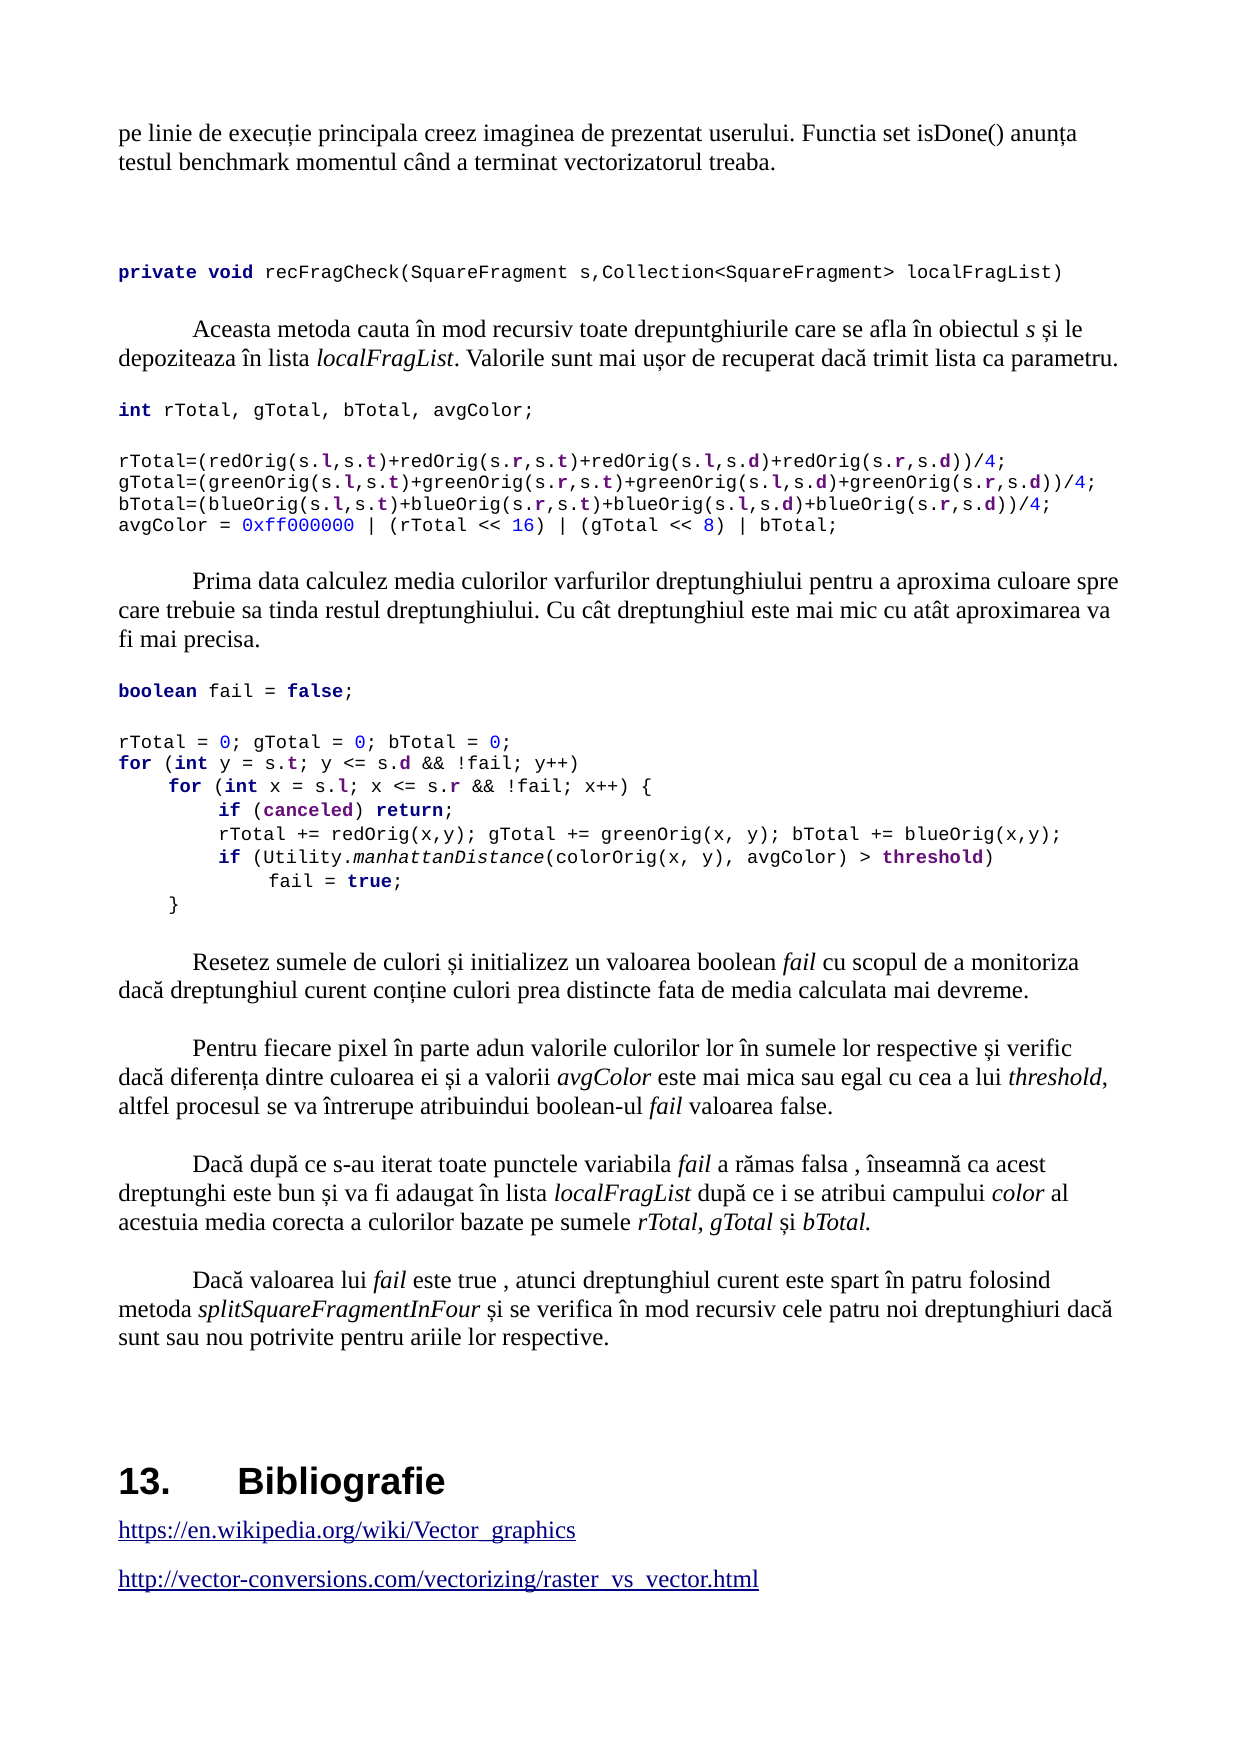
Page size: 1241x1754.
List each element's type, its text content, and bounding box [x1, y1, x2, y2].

text boolean fail = false; [118, 682, 1122, 703]
text rTotal = 0; gTotal = 0; bTotal = 0; [118, 733, 1122, 754]
subtitle Bibliografie [118, 1459, 1122, 1502]
text private void recFragCheck(SquareFragment s,Collection<SquareFragment> localFragList) [118, 263, 1122, 284]
text Dacă după ce s-au iterat toate punctele variabila fail a rămas falsa , înseamnă ca acest dreptunghi este bun și va fi adaugat în lista localFragList după ce i se atribui campului color al acestuia media corecta a culorilor bazate pe sumele rTotal, gTotal și bTotal. [118, 1149, 1122, 1236]
text http://vector-conversions.com/vectorizing/raster_vs_vector.html [118, 1564, 1122, 1593]
text rTotal=(redOrig(s.l,s.t)+redOrig(s.r,s.t)+redOrig(s.l,s.d)+redOrig(s.r,s.d))/4; [118, 452, 1122, 473]
text gTotal=(greenOrig(s.l,s.t)+greenOrig(s.r,s.t)+greenOrig(s.l,s.d)+greenOrig(s.r,s.d))/4; [118, 473, 1122, 494]
text for (int y = s.t; y <= s.d && !fail; y++) [118, 754, 1122, 775]
text Resetez sumele de culori și initializez un valoarea boolean fail cu scopul de a monitoriza dacă dreptunghiul curent conține culori prea distincte fata de media calculata mai devreme. [118, 947, 1122, 1004]
text Dacă valoarea lui fail este true , atunci dreptunghiul curent este spart în patru folosind metoda splitSquareFragmentInFour și se verifica în mod recursiv cele patru noi dreptunghiuri dacă sunt sau nou potrivite pentru ariile lor respective. [118, 1265, 1122, 1351]
text } [118, 893, 1122, 917]
text fail = true; [118, 870, 1122, 893]
text Aceasta metoda cauta în mod recursiv toate drepuntghiurile care se afla în obiectul s și le depoziteaza în lista localFragList. Valorile sunt mai ușor de recuperat dacă trimit lista ca parametru. [118, 314, 1122, 372]
text if (Utility.manhattanDistance(colorOrig(x, y), avgColor) > threshold) [118, 846, 1122, 870]
text for (int x = s.l; x <= s.r && !fail; x++) { [118, 775, 1122, 799]
text bTotal=(blueOrig(s.l,s.t)+blueOrig(s.r,s.t)+blueOrig(s.l,s.d)+blueOrig(s.r,s.d))/4; [118, 494, 1122, 516]
text https://en.wikipedia.org/wiki/Vector_graphics [118, 1515, 1122, 1544]
text rTotal += redOrig(x,y); gTotal += greenOrig(x, y); bTotal += blueOrig(x,y); [118, 822, 1122, 846]
text Prima data calculez media culorilor varfurilor dreptunghiului pentru a aproxima culoare spre care trebuie sa tinda restul dreptunghiului. Cu cât dreptunghiul este mai mic cu atât aproximarea va fi mai precisa. [118, 566, 1122, 652]
text Pentru fiecare pixel în parte adun valorile culorilor lor în sumele lor respective și verific dacă diferența dintre culoarea ei și a valorii avgColor este mai mica sau egal cu cea a lui threshold, altfel procesul se va întrerupe atribuindui boolean-ul fail valoarea false. [118, 1033, 1122, 1120]
text avgColor = 0xff000000 | (rTotal << 16) | (gTotal << 8) | bTotal; [118, 516, 1122, 537]
text pe linie de execuție principala creez imaginea de prezentat userului. Functia set isDone() anunța testul benchmark momentul când a terminat vectorizatorul treaba. [118, 118, 1122, 176]
text if (canceled) return; [118, 799, 1122, 822]
text int rTotal, gTotal, bTotal, avgColor; [118, 401, 1122, 422]
